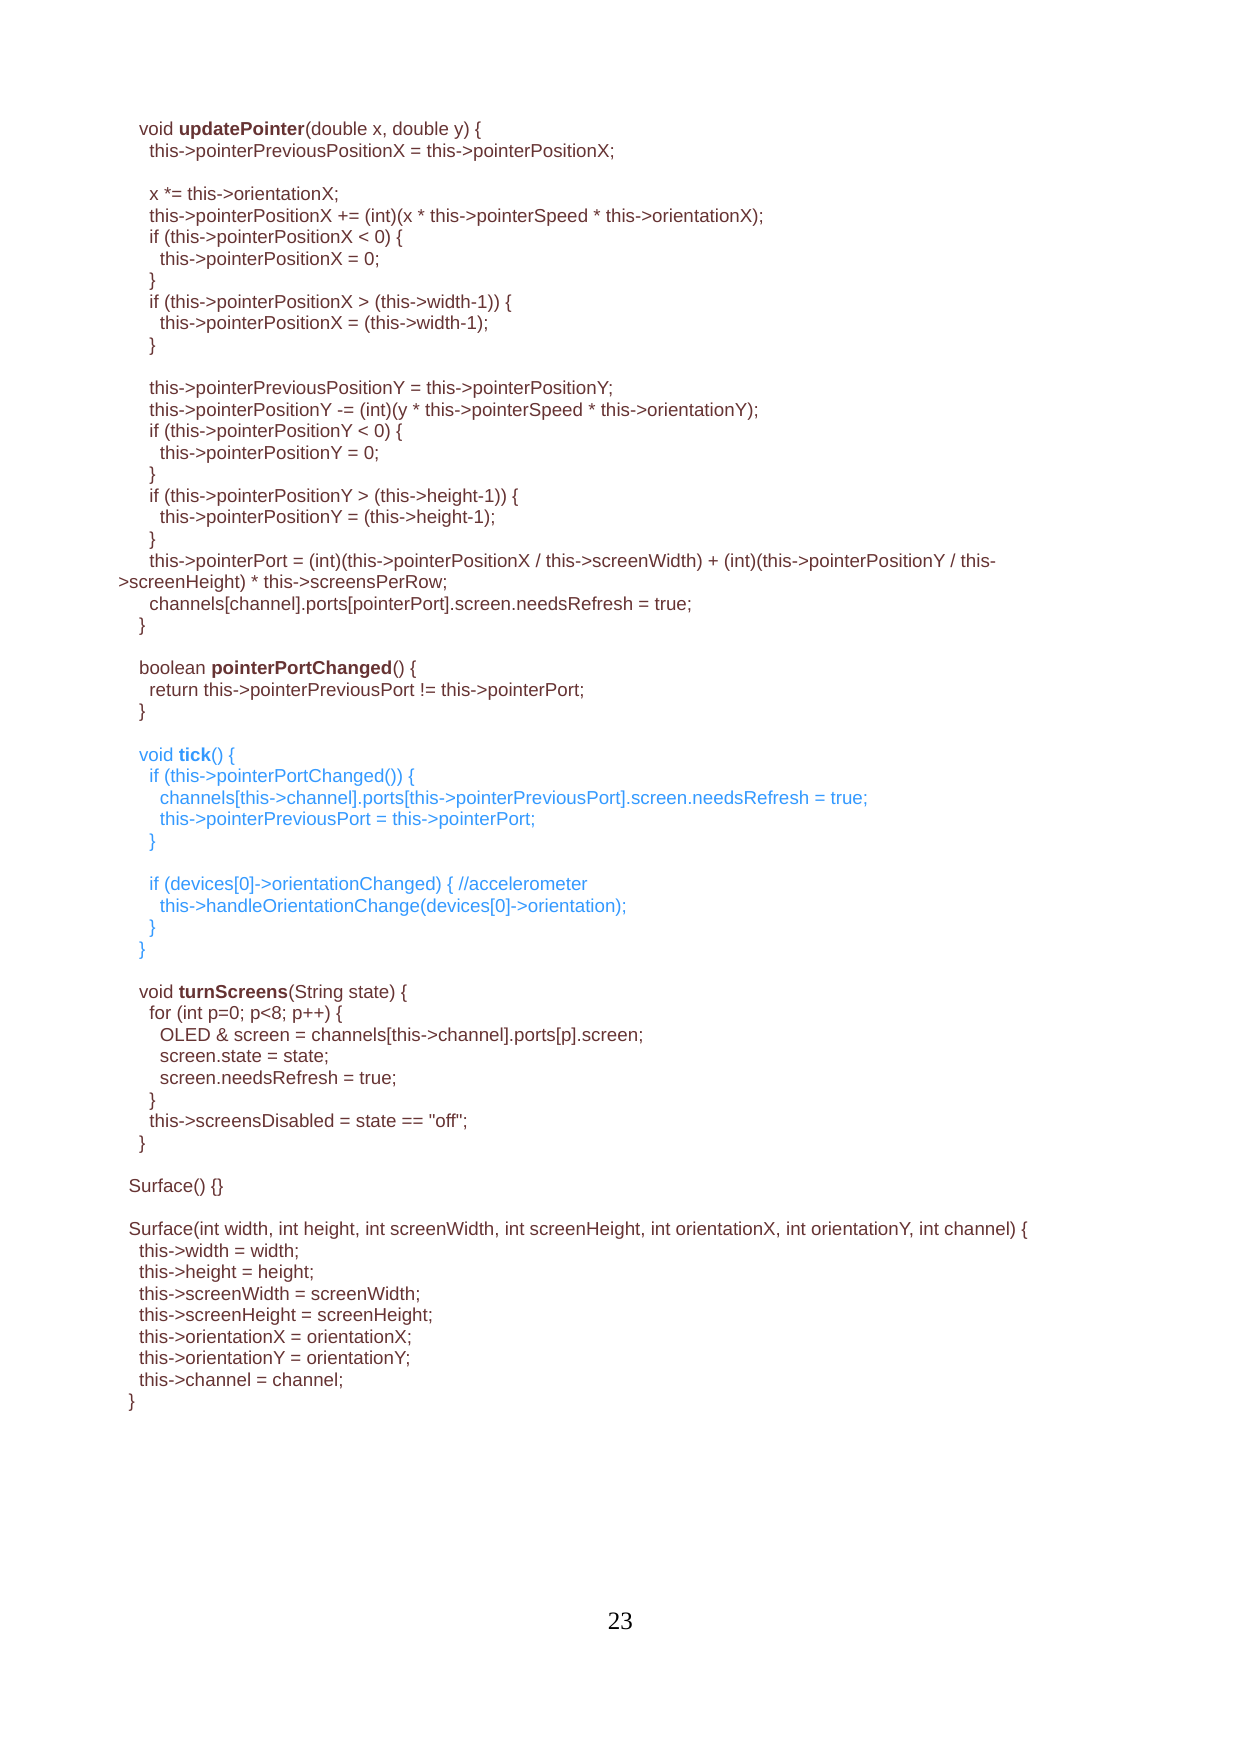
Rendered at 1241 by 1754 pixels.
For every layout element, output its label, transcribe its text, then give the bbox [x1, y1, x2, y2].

text this->pointerPositionX += (int)(x * this->pointerSpeed * this->orientationX); [118, 204, 1122, 226]
text this->orientationX = orientationX; [118, 1326, 1122, 1347]
text this->pointerPositionY -= (int)(y * this->pointerSpeed * this->orientationY); [118, 398, 1122, 420]
text if (this->pointerPositionY > (this->height-1)) { [118, 485, 1122, 506]
text this->pointerPort = (int)(this->pointerPositionX / this->screenWidth) + (int)(this->pointerPositionY / this->screenHeight) * this->screensPerRow; [118, 549, 1122, 592]
text if (this->pointerPositionX < 0) { [118, 226, 1122, 247]
text this->pointerPositionX = 0; [118, 247, 1122, 269]
text } [118, 700, 1122, 722]
text } [118, 614, 1122, 636]
text screen.state = state; [118, 1045, 1122, 1067]
text this->pointerPositionY = 0; [118, 442, 1122, 463]
text return this->pointerPreviousPort != this->pointerPort; [118, 679, 1122, 700]
text Surface() {} [118, 1175, 1122, 1196]
text for (int p=0; p<8; p++) { [118, 1002, 1122, 1024]
text this->pointerPreviousPositionX = this->pointerPositionX; [118, 140, 1122, 161]
text } [118, 1088, 1122, 1110]
text void turnScreens(String state) { [118, 981, 1122, 1002]
text } [118, 528, 1122, 549]
text this->width = width; [118, 1239, 1122, 1261]
text } [118, 937, 1122, 959]
text OLED & screen = channels[this->channel].ports[p].screen; [118, 1024, 1122, 1045]
text } [118, 830, 1122, 851]
text this->pointerPreviousPositionY = this->pointerPositionY; [118, 377, 1122, 398]
text this->pointerPositionY = (this->height-1); [118, 506, 1122, 528]
text Surface(int width, int height, int screenWidth, int screenHeight, int orientationX, int orientationY, int channel) { [118, 1218, 1122, 1239]
text if (this->pointerPositionX > (this->width-1)) { [118, 291, 1122, 312]
text } [118, 1390, 1122, 1412]
text this->handleOrientationChange(devices[0]->orientation); [118, 894, 1122, 916]
text void updatePointer(double x, double y) { [118, 118, 1122, 140]
text channels[this->channel].ports[this->pointerPreviousPort].screen.needsRefresh = true; [118, 787, 1122, 808]
text } [118, 269, 1122, 291]
text } [118, 916, 1122, 937]
text boolean pointerPortChanged() { [118, 657, 1122, 679]
text if (this->pointerPositionY < 0) { [118, 420, 1122, 442]
text this->pointerPreviousPort = this->pointerPort; [118, 808, 1122, 830]
text if (this->pointerPortChanged()) { [118, 765, 1122, 787]
text screen.needsRefresh = true; [118, 1067, 1122, 1088]
text this->orientationY = orientationY; [118, 1347, 1122, 1369]
text } [118, 334, 1122, 355]
text if (devices[0]->orientationChanged) { //accelerometer [118, 873, 1122, 894]
text this->screensDisabled = state == "off"; [118, 1110, 1122, 1132]
text } [118, 463, 1122, 485]
text this->pointerPositionX = (this->width-1); [118, 312, 1122, 334]
text channels[channel].ports[pointerPort].screen.needsRefresh = true; [118, 592, 1122, 614]
text x *= this->orientationX; [118, 183, 1122, 204]
text } [118, 1132, 1122, 1153]
text void tick() { [118, 743, 1122, 765]
text this->height = height; [118, 1261, 1122, 1282]
text this->screenWidth = screenWidth; [118, 1282, 1122, 1304]
text this->channel = channel; [118, 1369, 1122, 1390]
text this->screenHeight = screenHeight; [118, 1304, 1122, 1326]
